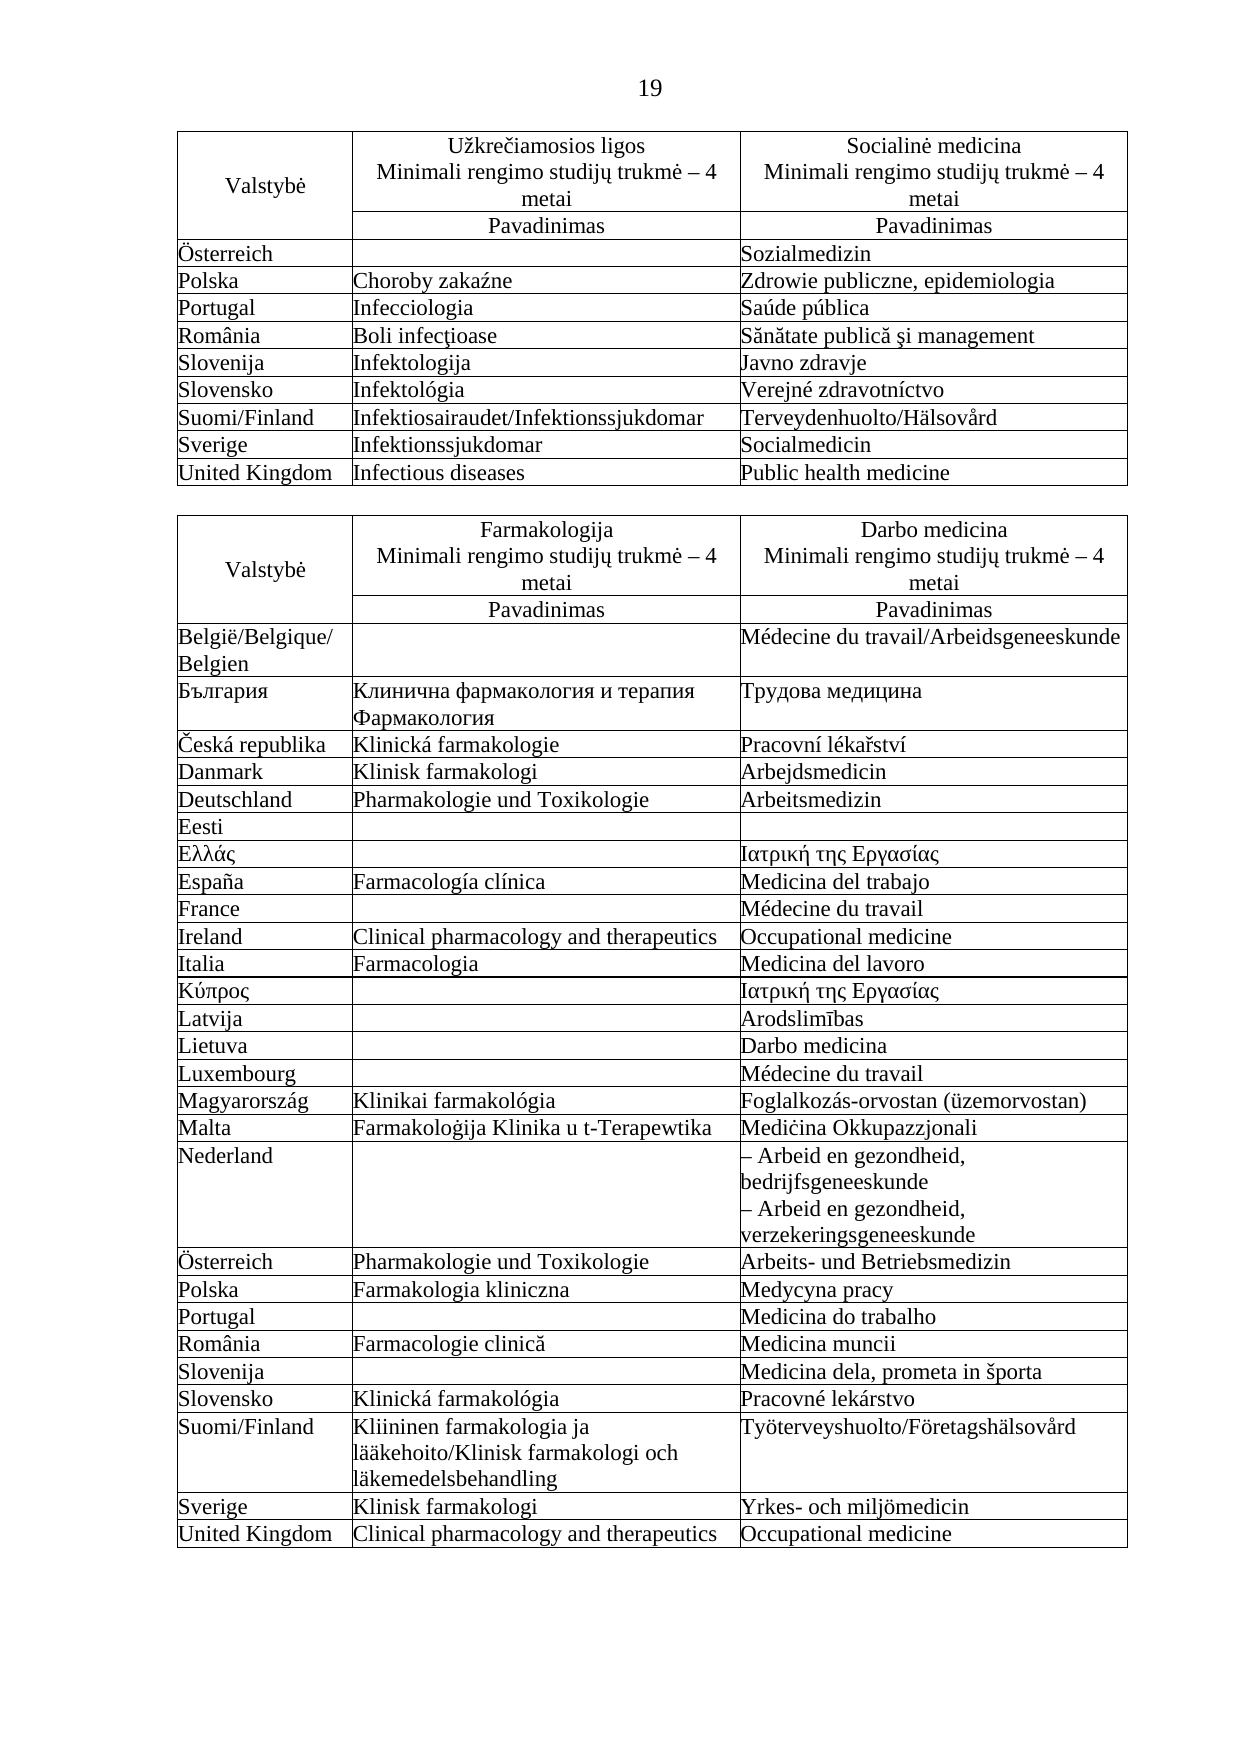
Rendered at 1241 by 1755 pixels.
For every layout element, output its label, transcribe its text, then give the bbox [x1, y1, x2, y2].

table_cell Österreich [178, 240, 352, 266]
table_cell Sozialmedizin [741, 240, 1127, 266]
table_cell Slovensko [178, 1385, 352, 1412]
table_cell [353, 1032, 740, 1059]
table_cell Трудова медицина [741, 677, 1127, 730]
table_cell Saúde pública [741, 294, 1127, 321]
table_cell Työterveyshuolto/Företagshälsovård [741, 1413, 1127, 1492]
table_cell Eesti [178, 813, 352, 839]
table_cell Ελλάς [178, 841, 352, 867]
table_cell Socialmedicin [741, 431, 1127, 458]
table_cell Ireland [178, 923, 352, 949]
table_cell România [178, 1331, 352, 1357]
table_cell Darbo medicina [741, 1032, 1127, 1059]
table_cell Sverige [178, 1493, 352, 1519]
table_header Valstybė [178, 516, 352, 622]
table_cell Pavadinimas [741, 212, 1127, 238]
table_cell [353, 1303, 740, 1329]
table_cell [353, 240, 740, 266]
table_cell Medicina del trabajo [741, 868, 1127, 894]
table_cell Nederland [178, 1142, 352, 1247]
table_cell Pracovné lekárstvo [741, 1385, 1127, 1412]
table_cell Médecine du travail/Arbeidsgeneeskunde [741, 624, 1127, 676]
table_header Farmakologija Minimali rengimo studijų trukmė – 4 metai [353, 516, 740, 595]
table_cell Pavadinimas [741, 596, 1127, 622]
table_cell Zdrowie publiczne, epidemiologia [741, 267, 1127, 293]
table_cell [353, 841, 740, 867]
table_cell Medicina do trabalho [741, 1303, 1127, 1329]
table_cell Pavadinimas [353, 212, 740, 238]
table_cell Portugal [178, 1303, 352, 1329]
table_cell United Kingdom [178, 459, 352, 485]
table_cell Farmacologia [353, 950, 740, 976]
table_cell Infektiosairaudet/Infektionssjukdomar [353, 404, 740, 430]
table_cell France [178, 895, 352, 922]
table_cell България [178, 677, 352, 730]
table_cell Kliininen farmakologia ja lääkehoito/Klinisk farmakologi och läkemedelsbehandling [353, 1413, 740, 1492]
table_cell Clinical pharmacology and therapeutics [353, 1520, 740, 1547]
table_cell Klinisk farmakologi [353, 1493, 740, 1519]
table_cell Česká republika [178, 731, 352, 757]
table_cell Magyarország [178, 1087, 352, 1113]
table_cell România [178, 322, 352, 348]
table_cell Klinická farmakologie [353, 731, 740, 757]
table_cell Farmakologia kliniczna [353, 1276, 740, 1302]
table_cell España [178, 868, 352, 894]
table_cell [353, 1005, 740, 1031]
table_cell Deutschland [178, 786, 352, 812]
table_cell Malta [178, 1115, 352, 1141]
table_cell Klinikai farmakológia [353, 1087, 740, 1113]
table_cell Lietuva [178, 1032, 352, 1059]
table_cell Verejné zdravotníctvo [741, 377, 1127, 403]
table_cell Medycyna pracy [741, 1276, 1127, 1302]
table_cell Occupational medicine [741, 1520, 1127, 1547]
table_cell Luxembourg [178, 1060, 352, 1086]
table_cell United Kingdom [178, 1520, 352, 1547]
table_cell Pharmakologie und Toxikologie [353, 1248, 740, 1275]
table_cell Polska [178, 267, 352, 293]
table_cell Italia [178, 950, 352, 976]
table_cell Médecine du travail [741, 1060, 1127, 1086]
table_cell Suomi/Finland [178, 404, 352, 430]
table_header Valstybė [178, 132, 352, 238]
table_cell Choroby zakaźne [353, 267, 740, 293]
table_cell Klinisk farmakologi [353, 758, 740, 785]
table_cell Medicina dela, prometa in športa [741, 1358, 1127, 1384]
table_cell Mediċina Okkupazzjonali [741, 1115, 1127, 1141]
table_cell [353, 624, 740, 676]
table_cell Suomi/Finland [178, 1413, 352, 1492]
table_cell België/Belgique/ Belgien [178, 624, 352, 676]
table_cell Medicina del lavoro [741, 950, 1127, 976]
table_cell Iατρική της Εργασίας [741, 841, 1127, 867]
table_cell Sănătate publică şi management [741, 322, 1127, 348]
table_cell Farmacología clínica [353, 868, 740, 894]
table_cell Foglalkozás-orvostan (üzemorvostan) [741, 1087, 1127, 1113]
table_cell Infektionssjukdomar [353, 431, 740, 458]
table_cell Slovenija [178, 1358, 352, 1384]
table_cell Infektologija [353, 349, 740, 376]
table_cell Farmakoloġija Klinika u t-Terapewtika [353, 1115, 740, 1141]
table_header Užkrečiamosios ligos Minimali rengimo studijų trukmė – 4 metai [353, 132, 740, 211]
table_cell Arbeits- und Betriebsmedizin [741, 1248, 1127, 1275]
table_cell Médecine du travail [741, 895, 1127, 922]
table_cell Pavadinimas [353, 596, 740, 622]
table_cell Ιατρική της Εργασίας [741, 978, 1127, 1004]
table_cell Κύπρος [178, 978, 352, 1004]
table_cell Клинична фармакология и терапия Фармакология [353, 677, 740, 730]
table_cell Latvija [178, 1005, 352, 1031]
table_cell Terveydenhuolto/Hälsovård [741, 404, 1127, 430]
table_cell [353, 1060, 740, 1086]
table_cell [741, 813, 1127, 839]
table_cell Medicina muncii [741, 1331, 1127, 1357]
table_cell Public health medicine [741, 459, 1127, 485]
table_cell [353, 895, 740, 922]
table_cell Slovensko [178, 377, 352, 403]
table_cell Infektológia [353, 377, 740, 403]
table_cell Danmark [178, 758, 352, 785]
table_cell Arbeitsmedizin [741, 786, 1127, 812]
table_cell Occupational medicine [741, 923, 1127, 949]
table_cell Portugal [178, 294, 352, 321]
table_cell Yrkes- och miljömedicin [741, 1493, 1127, 1519]
table_cell Infecciologia [353, 294, 740, 321]
table_cell [353, 813, 740, 839]
table_cell Arbejdsmedicin [741, 758, 1127, 785]
table_cell Arodslimības [741, 1005, 1127, 1031]
table_header Darbo medicina Minimali rengimo studijų trukmė – 4 metai [741, 516, 1127, 595]
table_cell [353, 1358, 740, 1384]
table_cell Sverige [178, 431, 352, 458]
table_cell Javno zdravje [741, 349, 1127, 376]
table_cell Boli infecţioase [353, 322, 740, 348]
table_cell Pracovní lékařství [741, 731, 1127, 757]
table_cell [353, 978, 740, 1004]
table_cell Österreich [178, 1248, 352, 1275]
table_cell Pharmakologie und Toxikologie [353, 786, 740, 812]
table_cell Slovenija [178, 349, 352, 376]
table_cell Farmacologie clinică [353, 1331, 740, 1357]
table_cell – Arbeid en gezondheid, bedrijfsgeneeskunde – Arbeid en gezondheid, verzekeringsgeneeskunde [741, 1142, 1127, 1247]
table_cell [353, 1142, 740, 1247]
table_cell Klinická farmakológia [353, 1385, 740, 1412]
table_cell Clinical pharmacology and therapeutics [353, 923, 740, 949]
table_cell Polska [178, 1276, 352, 1302]
table_header Socialinė medicina Minimali rengimo studijų trukmė – 4 metai [741, 132, 1127, 211]
table_cell Infectious diseases [353, 459, 740, 485]
